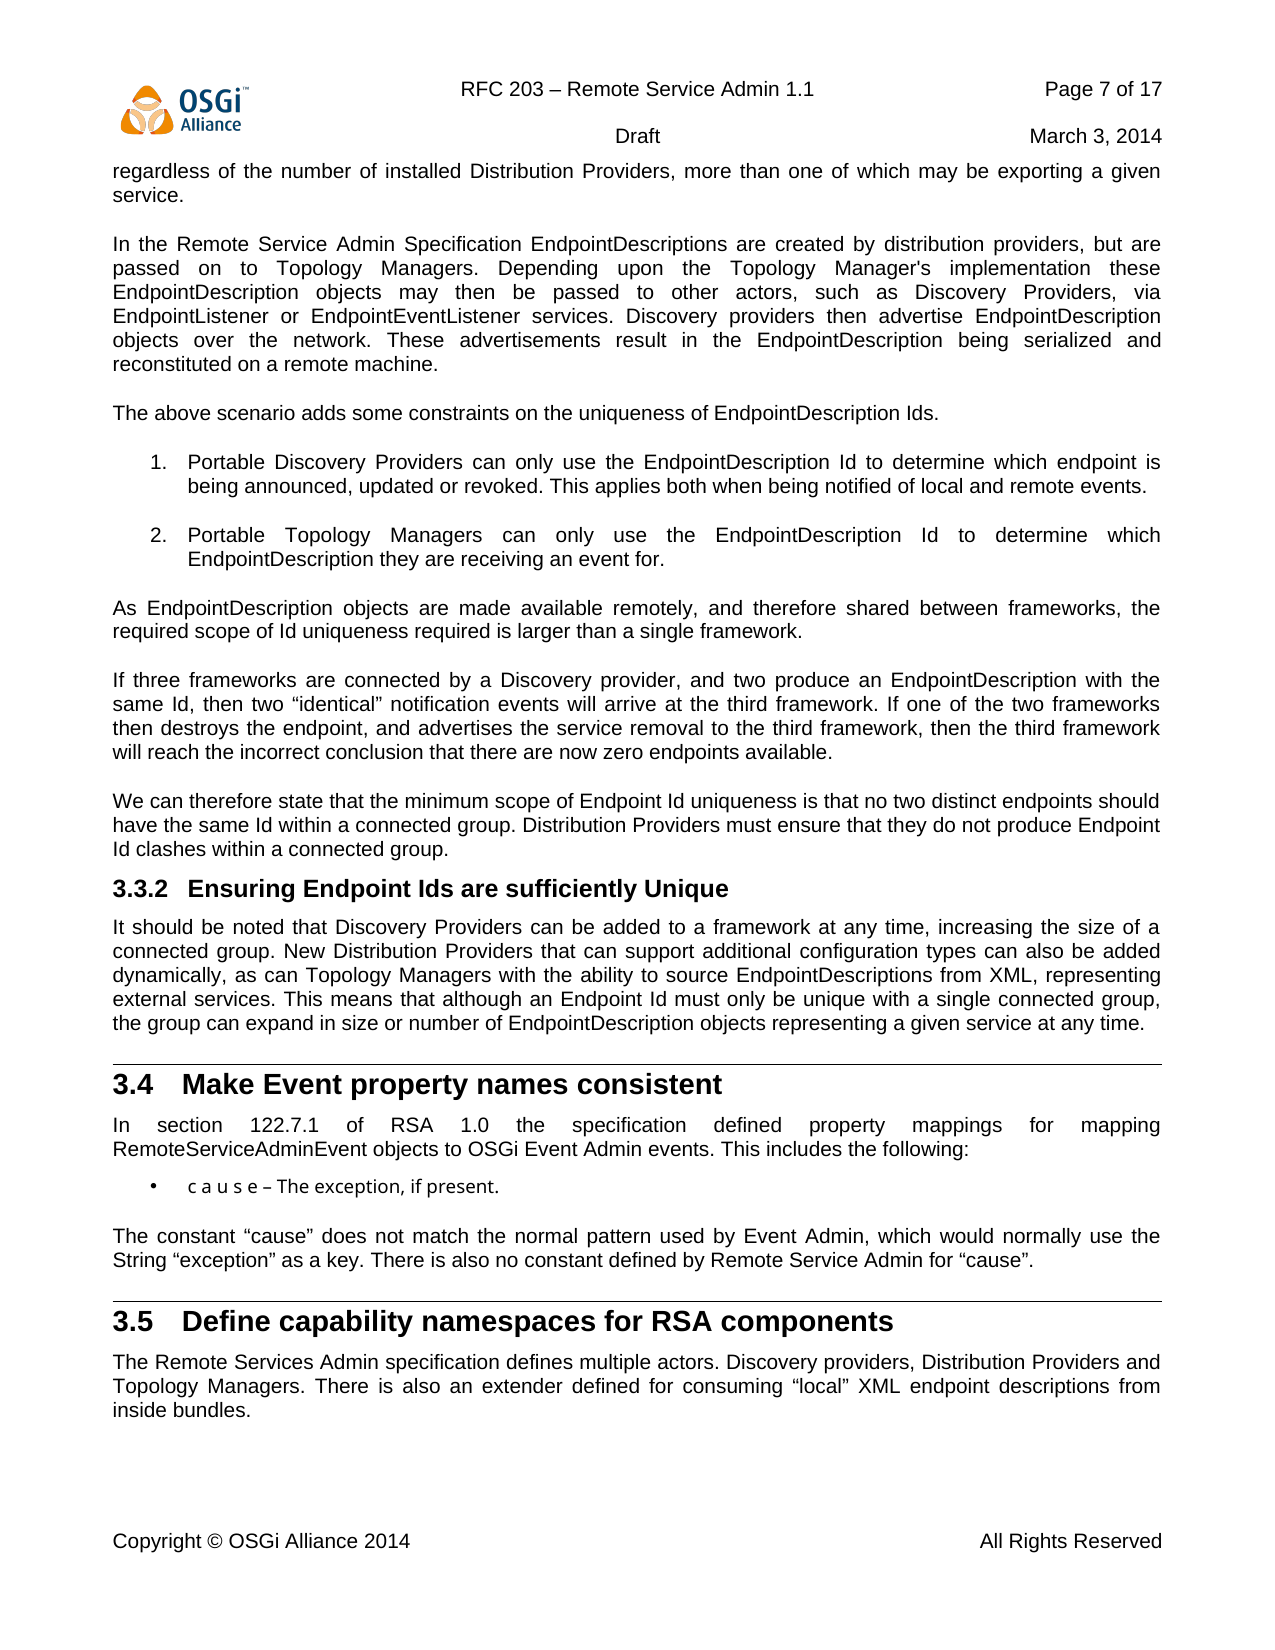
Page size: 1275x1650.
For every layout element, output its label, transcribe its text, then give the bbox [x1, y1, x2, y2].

list Portable Discovery Providers can only use the EndpointDescription Id to determine which endpoint is being announced, updated or revoked. This applies both when being notified of local and remote events. [150, 449, 1162, 497]
subtitle Make Event property names consistent [112, 1065, 1162, 1100]
text In section 122.7.1 of RSA 1.0 the specification defined property mappings for mapping RemoteServiceAdminEvent objects to OSGi Event Admin events. This includes the following: [112, 1113, 1162, 1161]
text If three frameworks are connected by a Discovery provider, and two produce an EndpointDescription with the same Id, then two “identical” notification events will arrive at the third framework. If one of the two frameworks then destroys the endpoint, and advertises the service removal to the third framework, then the third framework will reach the incorrect conclusion that there are now zero endpoints available. [112, 668, 1162, 764]
subtitle Define capability namespaces for RSA components [112, 1302, 1162, 1338]
text The above scenario adds some constraints on the uniqueness of EndpointDescription Ids. [112, 401, 1162, 424]
text The constant “cause” does not match the normal pattern used by Event Admin, which would normally use the String “exception” as a key. There is also no constant defined by Remote Service Admin for “cause”. [112, 1224, 1162, 1272]
text We can therefore state that the minimum scope of Endpoint Id uniqueness is that no two distinct endpoints should have the same Id within a connected group. Distribution Providers must ensure that they do not produce Endpoint Id clashes within a connected group. [112, 789, 1162, 861]
text It should be noted that Discovery Providers can be added to a framework at any time, increasing the size of a connected group. New Distribution Providers that can support additional configuration types can also be added dynamically, as can Topology Managers with the ability to source EndpointDescriptions from XML, representing external services. This means that although an Endpoint Id must only be unique with a single connected group, the group can expand in size or number of EndpointDescription objects representing a given service at any time. [112, 915, 1162, 1034]
list c a u s e – The exception, if present. [150, 1173, 1162, 1199]
picture [113, 78, 257, 142]
text The Remote Services Admin specification defines multiple actors. Discovery providers, Distribution Providers and Topology Managers. There is also an extender defined for consuming “local” XML endpoint descriptions from inside bundles. [112, 1350, 1162, 1422]
text regardless of the number of installed Distribution Providers, more than one of which may be exporting a given service. [112, 159, 1162, 207]
text In the Remote Service Admin Specification EndpointDescriptions are created by distribution providers, but are passed on to Topology Managers. Depending upon the Topology Manager's implementation these EndpointDescription objects may then be passed to other actors, such as Discovery Providers, via EndpointListener or EndpointEventListener services. Discovery providers then advertise EndpointDescription objects over the network. These advertisements result in the EndpointDescription being serialized and reconstituted on a remote machine. [112, 232, 1162, 376]
list Portable Topology Managers can only use the EndpointDescription Id to determine which EndpointDescription they are receiving an event for. [150, 522, 1162, 570]
text As EndpointDescription objects are made available remotely, and therefore shared between frameworks, the required scope of Id uniqueness required is larger than a single framework. [112, 595, 1162, 643]
subtitle Ensuring Endpoint Ids are sufficiently Unique [112, 873, 1162, 902]
